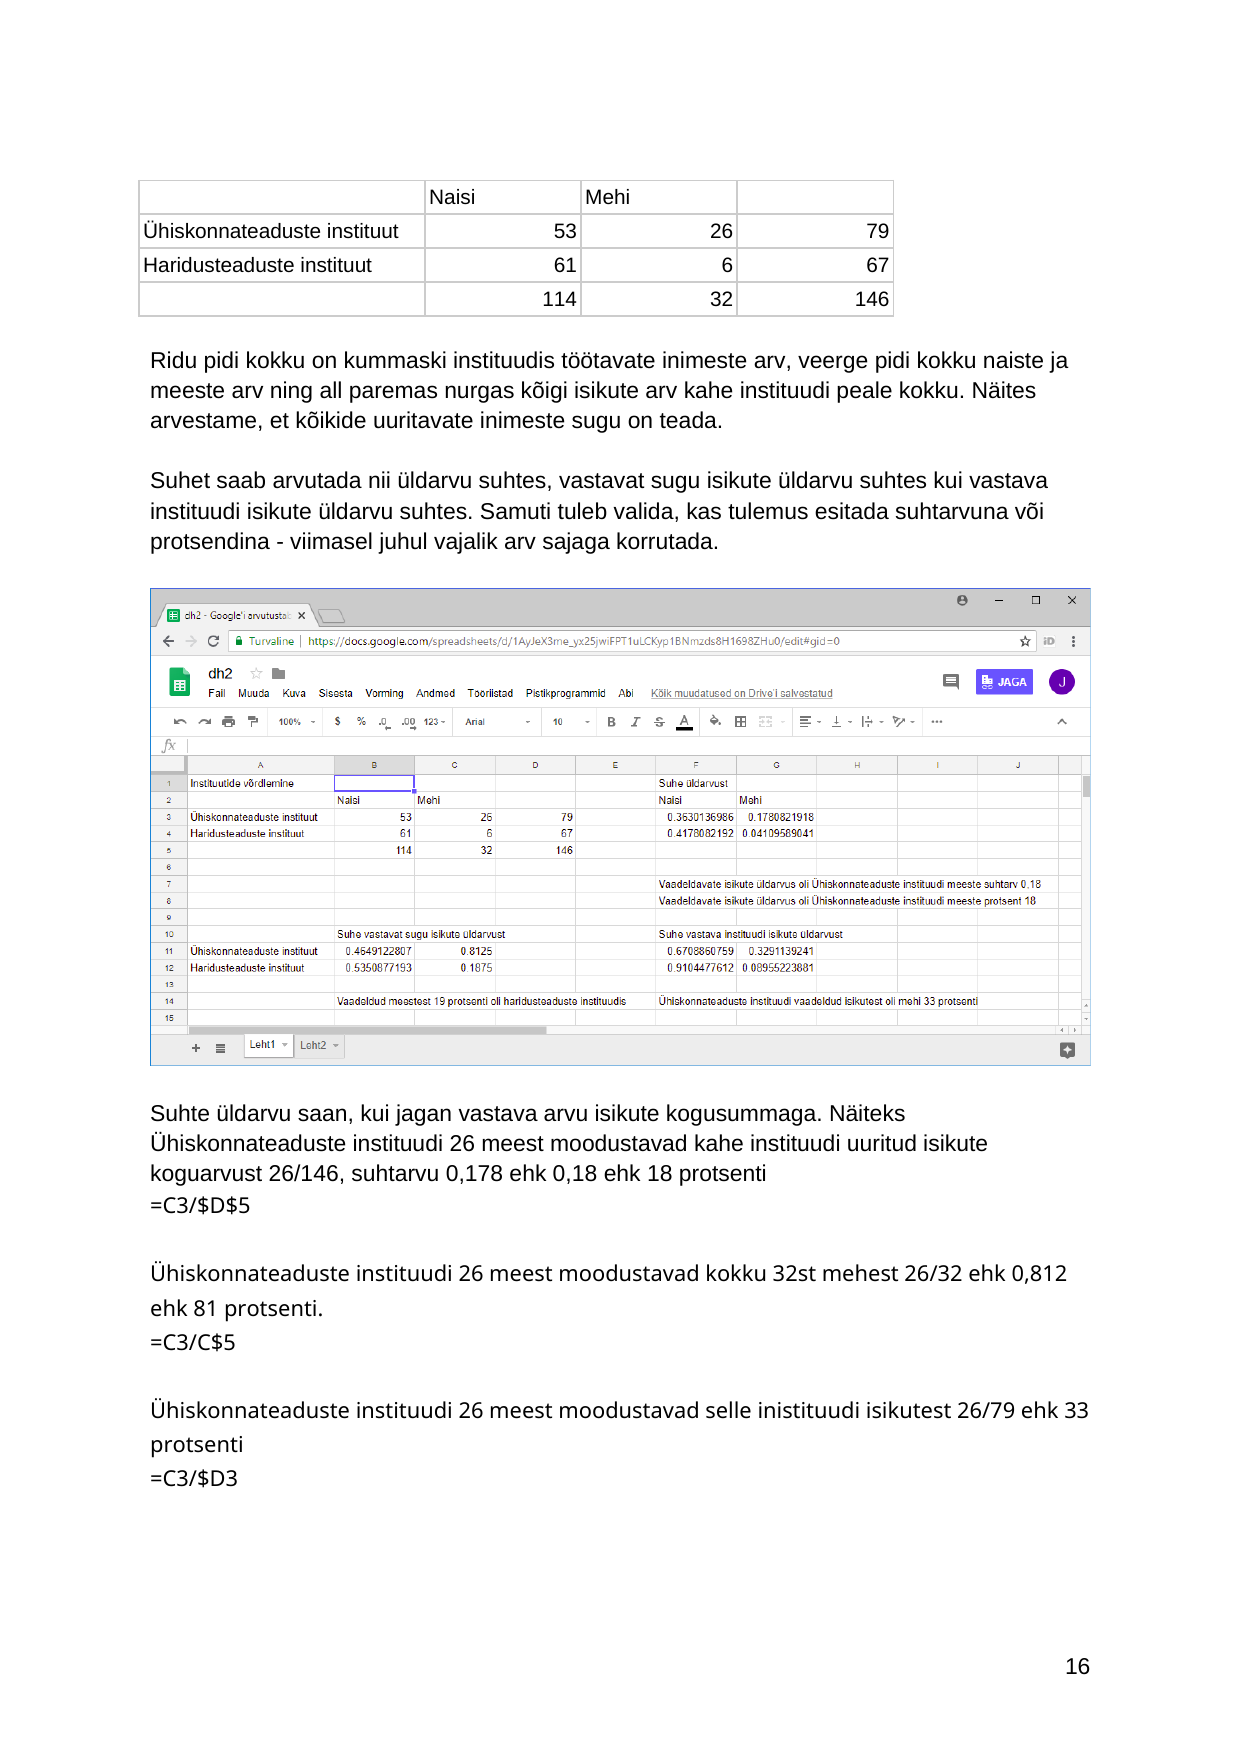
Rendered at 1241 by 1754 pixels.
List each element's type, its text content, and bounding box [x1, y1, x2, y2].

text Ühiskonnateaduste instituudi 26 meest moodustavad kokku 32st mehest 26/32 ehk 0,812 ehk 81 protsenti. [150, 1258, 1090, 1322]
table_cell 53 [426, 215, 580, 247]
table_cell 67 [738, 249, 893, 281]
table_header Mehi [582, 181, 736, 213]
table_cell 146 [738, 283, 893, 315]
table_cell 114 [426, 283, 580, 315]
text =C3/$D$5 [150, 1190, 1090, 1220]
text Suhet saab arvutada nii üldarvu suhtes, vastavat sugu isikute üldarvu suhtes kui vastava instituudi isikute üldarvu suhtes. Samuti tuleb valida, kas tulemus esitada suhtarvuna või protsendina - viimasel juhul vajalik arv sajaga korrutada. [150, 467, 1090, 554]
table_cell Haridusteaduste instituut [140, 249, 424, 281]
table_cell 26 [582, 215, 736, 247]
table_header Naisi [426, 181, 580, 213]
table_cell [140, 283, 424, 315]
table_header [738, 181, 893, 213]
table_cell Ühiskonnateaduste instituut [140, 215, 424, 247]
table_cell 61 [426, 249, 580, 281]
text =C3/$D3 [150, 1463, 1090, 1493]
text Ridu pidi kokku on kummaski instituudis töötavate inimeste arv, veerge pidi kokku naiste ja meeste arv ning all paremas nurgas kõigi isikute arv kahe instituudi peale kokku. Näites arvestame, et kõikide uuritavate inimeste sugu on teada. [150, 347, 1090, 433]
table_cell 32 [582, 283, 736, 315]
text Suhte üldarvu saan, kui jagan vastava arvu isikute kogusummaga. Näiteks Ühiskonnateaduste instituudi 26 meest moodustavad kahe instituudi uuritud isikute koguarvust 26/146, suhtarvu 0,178 ehk 0,18 ehk 18 protsenti [150, 1099, 1090, 1186]
picture [150, 588, 1091, 1066]
table_cell 6 [582, 249, 736, 281]
text =C3/C$5 [150, 1327, 1090, 1357]
table_cell 79 [738, 215, 893, 247]
table_header [140, 181, 424, 213]
text Ühiskonnateaduste instituudi 26 meest moodustavad selle inistituudi isikutest 26/79 ehk 33 protsenti [150, 1395, 1090, 1459]
